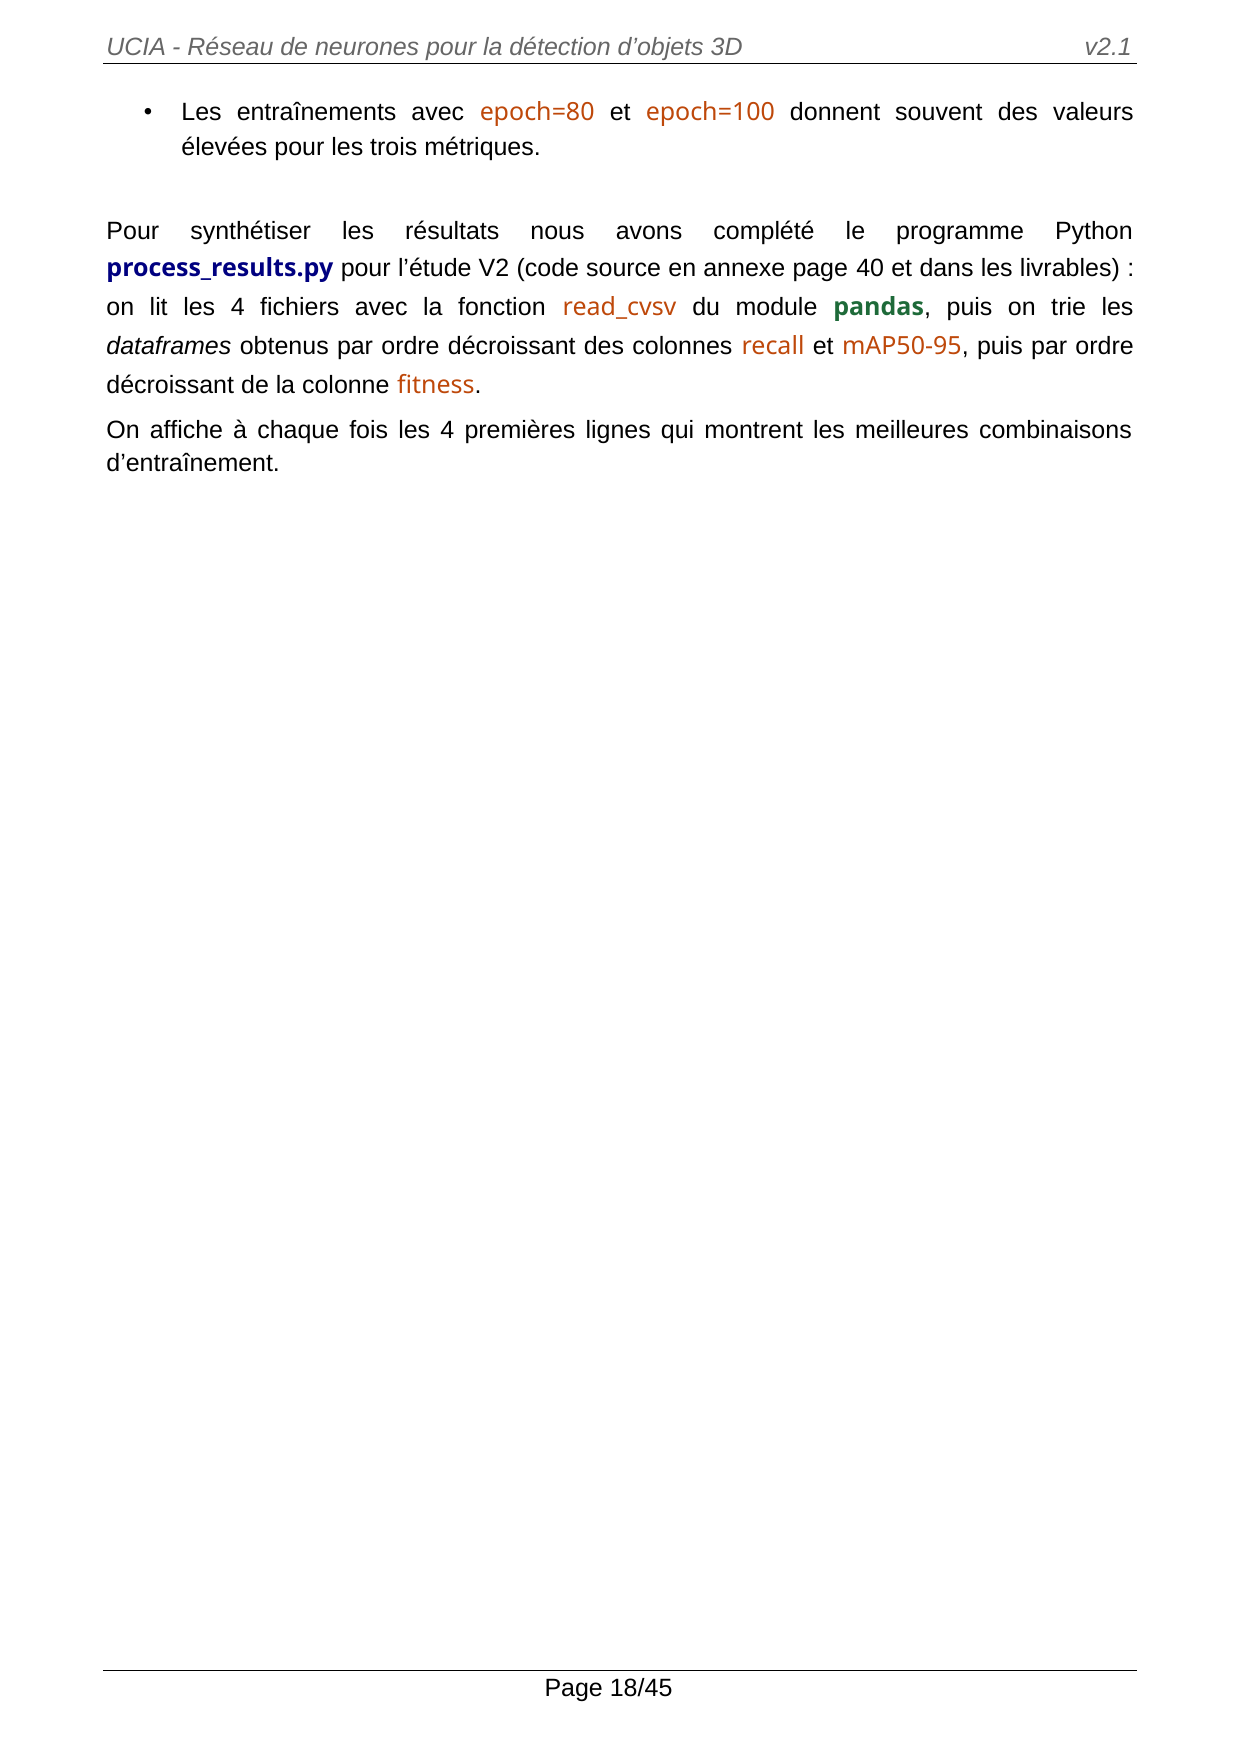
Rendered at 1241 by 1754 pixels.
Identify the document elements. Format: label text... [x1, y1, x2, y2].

text On affiche à chaque fois les 4 premières lignes qui montrent les meilleures combinaisons d’entraînement. [106, 415, 1134, 477]
list Les entraînements avec epoch=80 et epoch=100 donnent souvent des valeurs élevées pour les trois métriques. [144, 94, 1134, 161]
text Pour synthétiser les résultats nous avons complété le programme Python process_results.py pour l’étude V2 (code source en annexe page 35 et dans les livrables) : on lit les 4 fichiers avec la fonction read_cvsv du module pandas, puis on trie les dataframes obtenus par ordre décroissant des colonnes recall et mAP50-95, puis par ordre décroissant de la colonne fitness. [106, 216, 1134, 401]
